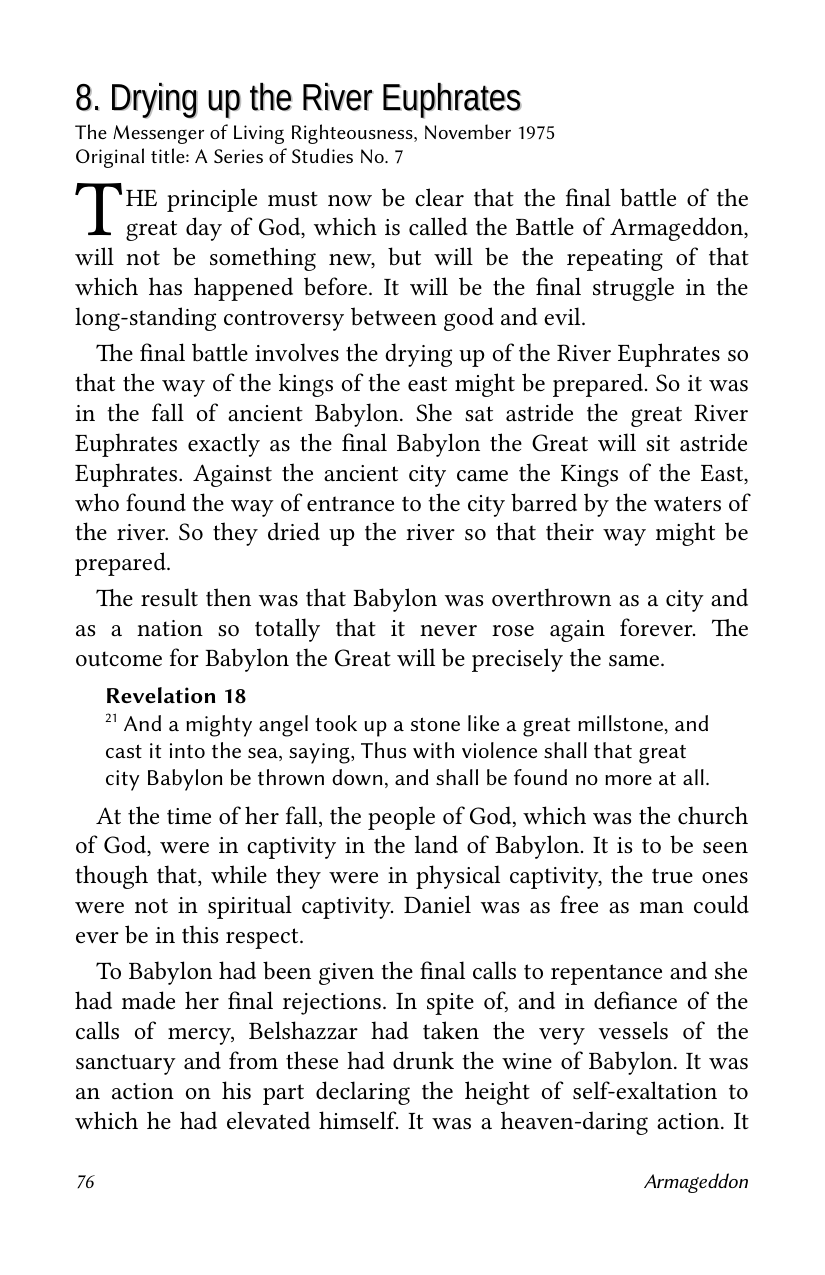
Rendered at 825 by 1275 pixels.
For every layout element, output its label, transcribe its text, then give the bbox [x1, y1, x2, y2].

text Original title: A Series of Studies No. 7 [75, 145, 750, 168]
text The result then was that Babylon was overthrown as a city and as a nation so totally that it never rose again forever. The outcome for Babylon the Great will be precisely the same. [75, 584, 750, 673]
text The Messenger of Living Righteousness, November 1975 [75, 121, 750, 145]
text To Babylon had been given the final calls to repentance and she had made her final rejections. In spite of, and in defiance of the calls of mercy, Belshazzar had taken the very vessels of the sanctuary and from these had drunk the wine of Babylon. It was an action on his part declaring the height of self-exaltation to which he had elevated himself. It was a heaven-daring action. It [75, 957, 750, 1135]
text At the time of her fall, the people of God, which was the church of God, were in captivity in the land of Babylon. It is to be seen though that, while they were in physical captivity, the true ones were not in spiritual captivity. Daniel was as free as man could ever be in this respect. [75, 802, 750, 950]
text THE principle must now be clear that the final battle of the great day of God, which is called the Battle of Armageddon, will not be something new, but will be the repeating of that which has happened before. It will be the final struggle in the long-standing controversy between good and evil. [75, 183, 750, 332]
text 21 And a mighty angel took up a stone like a great millstone, and cast it into the sea, saying, Thus with violence shall that great city Babylon be thrown down, and shall be found no more at all. [105, 711, 720, 791]
title Drying up the River Euphrates [75, 75, 750, 118]
text The final battle involves the drying up of the River Euphrates so that the way of the kings of the east might be prepared. So it was in the fall of ancient Babylon. She sat astride the great River Euphrates exactly as the final Babylon the Great will sit astride Euphrates. Against the ancient city came the Kings of the East, who found the way of entrance to the city barred by the waters of the river. So they dried up the river so that their way might be prepared. [75, 339, 750, 577]
text Revelation 18 [105, 683, 750, 709]
